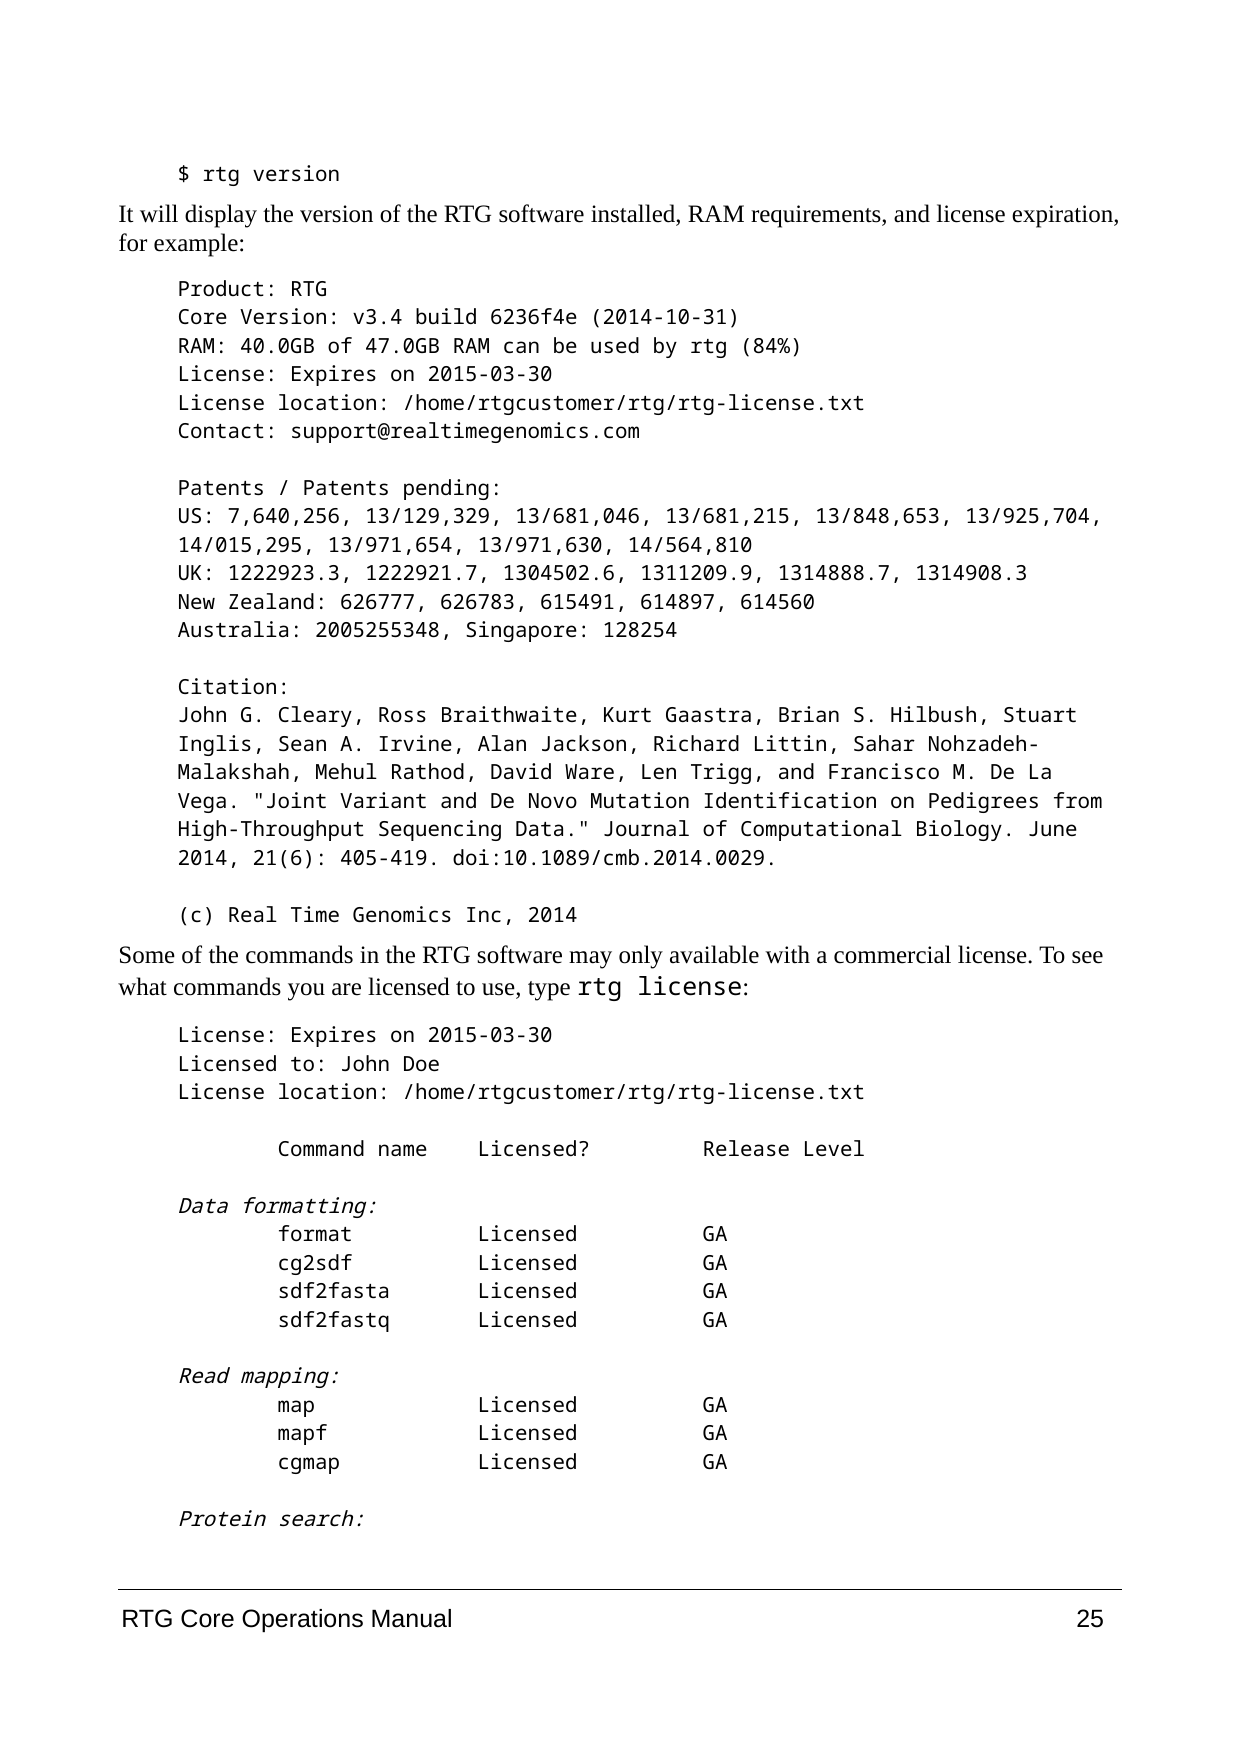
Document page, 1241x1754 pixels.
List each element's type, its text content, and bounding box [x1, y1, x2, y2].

text Read mapping: [177, 1362, 1122, 1390]
text Licensed to: John Doe [177, 1049, 1122, 1077]
text Citation: [177, 672, 1122, 701]
text US: 7,640,256, 13/129,329, 13/681,046, 13/681,215, 13/848,653, 13/925,704, 14/015,295, 13/971,654, 13/971,630, 14/564,810 [177, 502, 1122, 558]
text License: Expires on 2015-03-30 [177, 1020, 1122, 1049]
text Product: RTG [177, 274, 1122, 302]
text cg2sdf Licensed GA [177, 1248, 1122, 1276]
text format Licensed GA [177, 1219, 1122, 1248]
text License location: /home/rtgcustomer/rtg/rtg-license.txt [177, 388, 1122, 416]
text cgmap Licensed GA [177, 1447, 1122, 1475]
text License location: /home/rtgcustomer/rtg/rtg-license.txt [177, 1077, 1122, 1106]
text Command name Licensed? Release Level [177, 1134, 1122, 1163]
text License: Expires on 2015-03-30 [177, 359, 1122, 388]
text UK: 1222923.3, 1222921.7, 1304502.6, 1311209.9, 1314888.7, 1314908.3 [177, 558, 1122, 587]
text New Zealand: 626777, 626783, 615491, 614897, 614560 [177, 587, 1122, 615]
text Data formatting: [177, 1191, 1122, 1219]
text RAM: 40.0GB of 47.0GB RAM can be used by rtg (84%) [177, 331, 1122, 359]
text John G. Cleary, Ross Braithwaite, Kurt Gaastra, Brian S. Hilbush, Stuart Inglis, Sean A. Irvine, Alan Jackson, Richard Littin, Sahar Nohzadeh-Malakshah, Mehul Rathod, David Ware, Len Trigg, and Francisco M. De La Vega. "Joint Variant and De Novo Mutation Identification on Pedigrees from High-Throughput Sequencing Data." Journal of Computational Biology. June 2014, 21(6): 405-419. doi:10.1089/cmb.2014.0029. [177, 701, 1122, 871]
text Protein search: [177, 1504, 1122, 1532]
text sdf2fastq Licensed GA [177, 1305, 1122, 1333]
text map Licensed GA [177, 1390, 1122, 1418]
text Patents / Patents pending: [177, 473, 1122, 502]
text mapf Licensed GA [177, 1418, 1122, 1447]
text Core Version: v3.4 build 6236f4e (2014-10-31) [177, 302, 1122, 331]
text It will display the version of the RTG software installed, RAM requirements, and license expiration, for example: [118, 199, 1122, 256]
text sdf2fasta Licensed GA [177, 1276, 1122, 1305]
text Contact: support@realtimegenomics.com [177, 416, 1122, 445]
text Some of the commands in the RTG software may only available with a commercial license. To see what commands you are licensed to use, type rtg license: [118, 940, 1122, 1003]
text Australia: 2005255348, Singapore: 128254 [177, 615, 1122, 644]
text (c) Real Time Genomics Inc, 2014 [177, 900, 1122, 928]
text $ rtg version [177, 159, 1122, 187]
